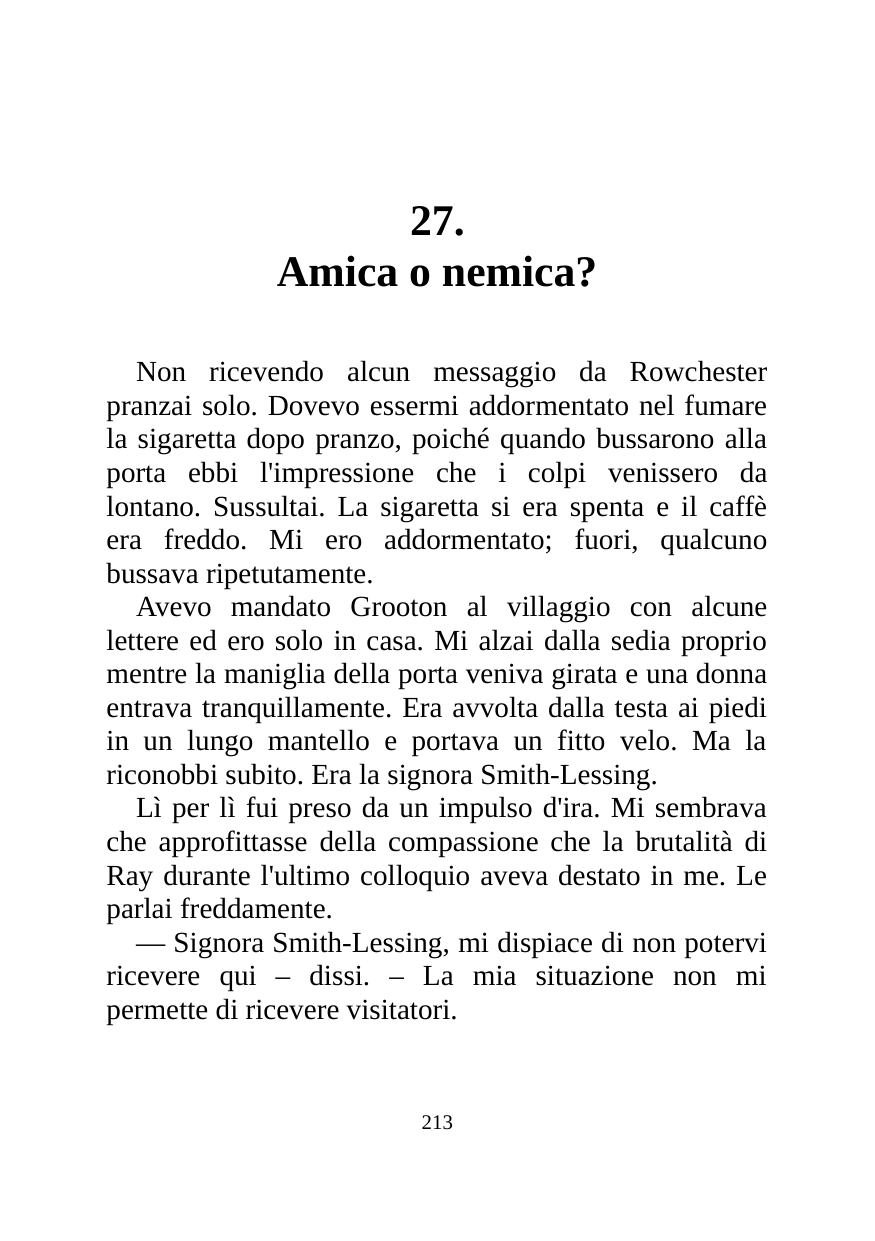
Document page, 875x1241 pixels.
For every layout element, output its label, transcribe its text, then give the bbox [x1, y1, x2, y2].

text — Signora Smith-Lessing, mi dispiace di non potervi ricevere qui – dissi. – La mia situazione non mi permette di ricevere visitatori. [106, 925, 768, 1025]
text Lì per lì fui preso da un impulso d'ira. Mi sembrava che approfittasse della compassione che la brutalità di Ray durante l'ultimo colloquio aveva destato in me. Le parlai freddamente. [106, 791, 768, 925]
text Non ricevendo alcun messaggio da Rowchester pranzai solo. Dovevo essermi addormentato nel fumare la sigaretta dopo pranzo, poiché quando bussarono alla porta ebbi l'impressione che i colpi venissero da lontano. Sussultai. La sigaretta si era spenta e il caffè era freddo. Mi ero addormentato; fuori, qualcuno bussava ripetutamente. [106, 354, 768, 589]
subtitle 27. Amica o nemica? [106, 195, 768, 295]
text Avevo mandato Grooton al villaggio con alcune lettere ed ero solo in casa. Mi alzai dalla sedia proprio mentre la maniglia della porta veniva girata e una donna entrava tranquillamente. Era avvolta dalla testa ai piedi in un lungo mantello e portava un fitto velo. Ma la riconobbi subito. Era la signora Smith-Lessing. [106, 589, 768, 791]
